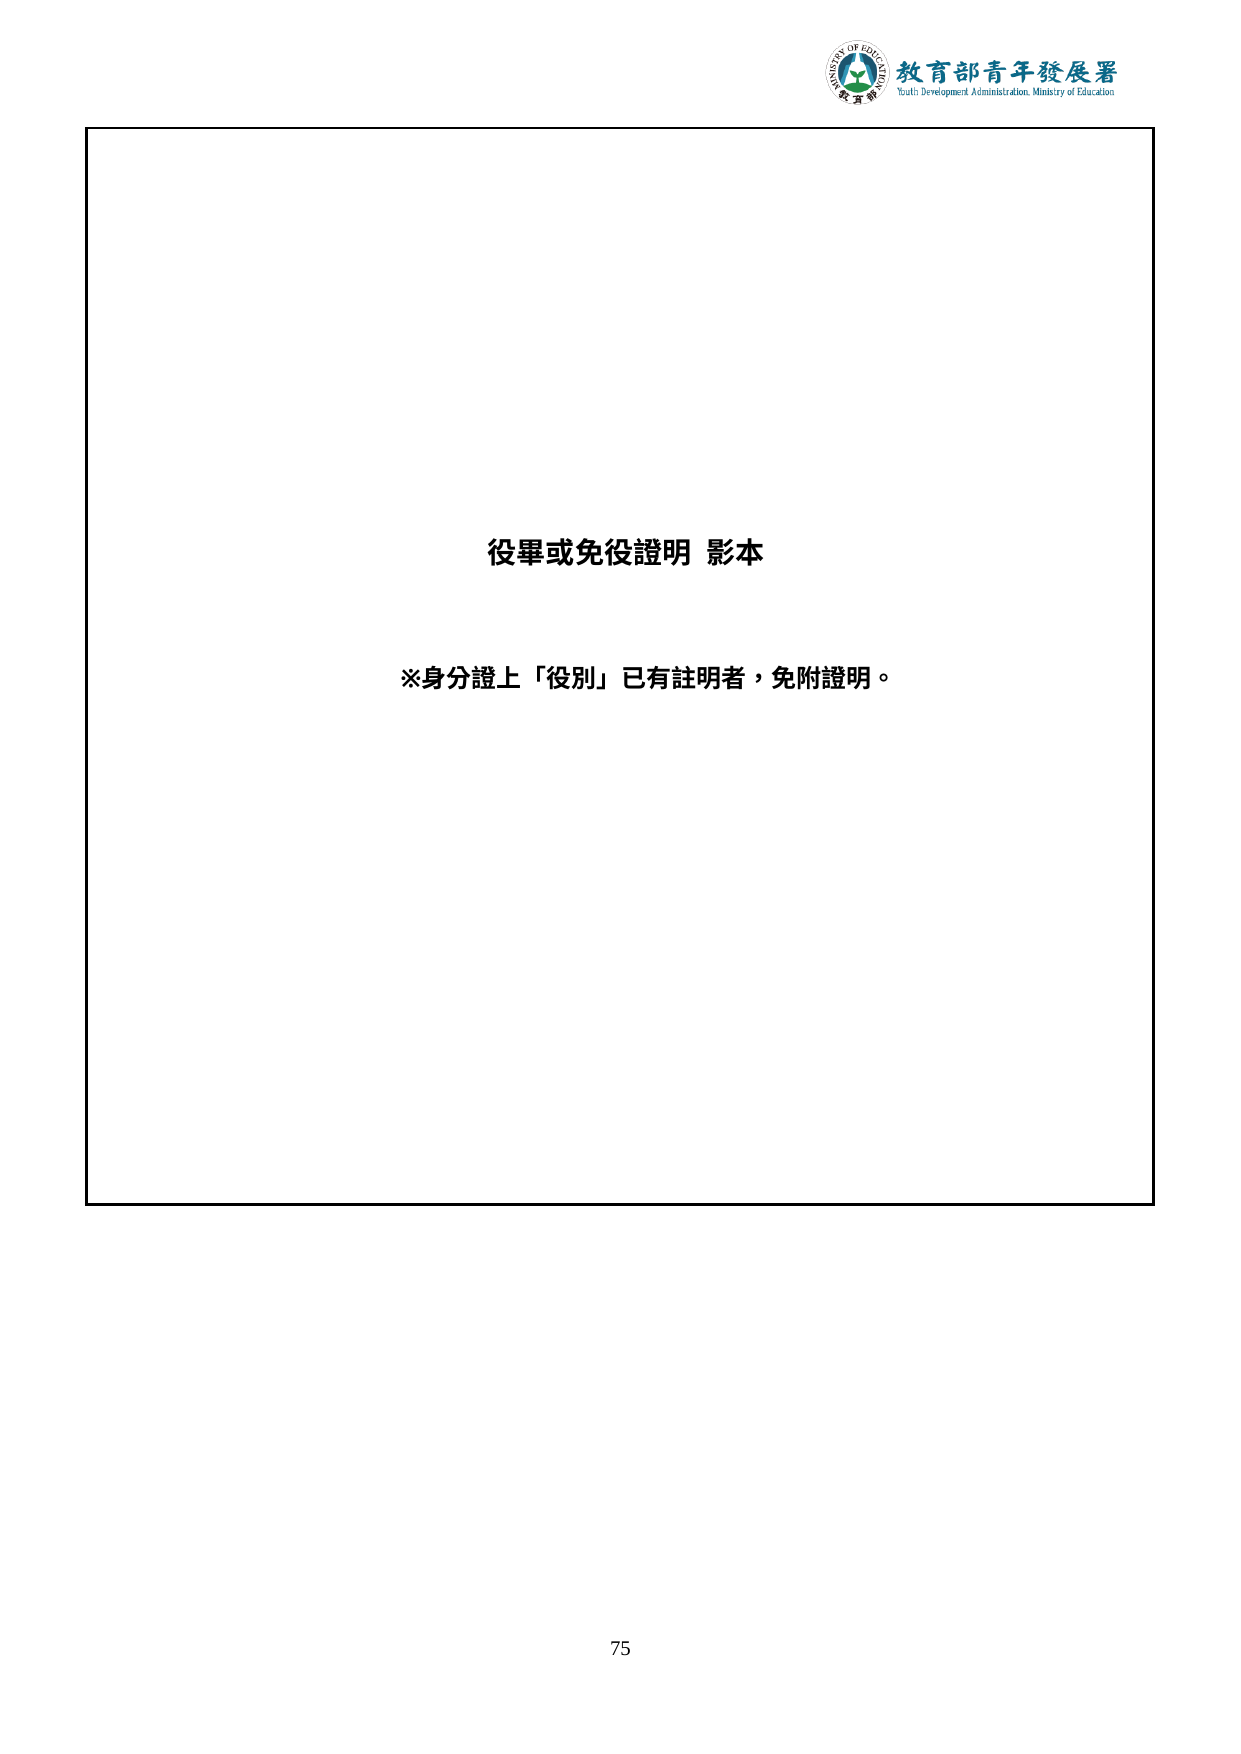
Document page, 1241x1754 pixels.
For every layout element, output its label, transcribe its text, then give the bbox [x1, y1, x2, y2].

table_cell 役畢或免役證明 影本 ※身分證上「役別」已有註明者，免附證明。 [88, 129, 1152, 1203]
